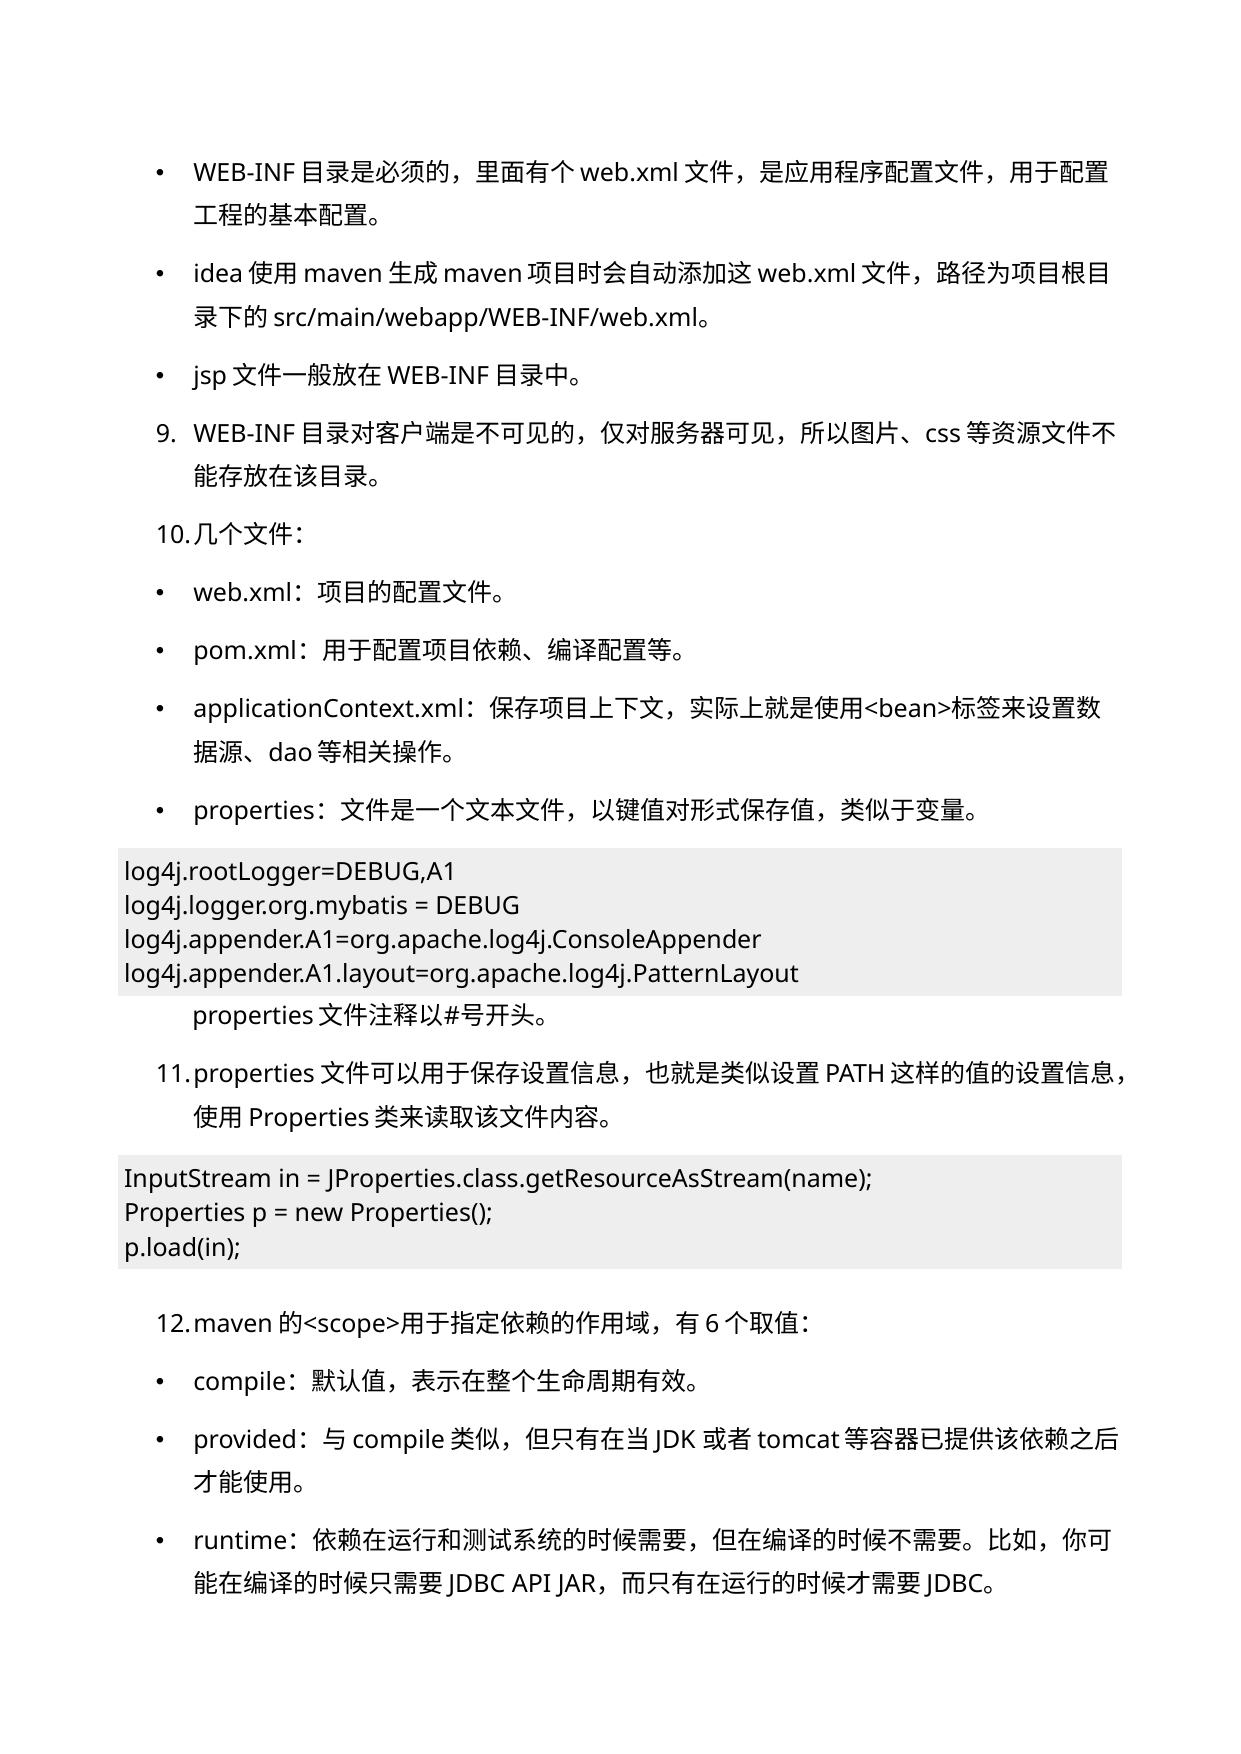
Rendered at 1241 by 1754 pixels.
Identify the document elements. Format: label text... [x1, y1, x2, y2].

list WEB-INF目录是必须的，里面有个web.xml文件，是应用程序配置文件，用于配置工程的基本配置。 [156, 152, 1122, 232]
list jsp文件一般放在WEB-INF目录中。 [156, 355, 1122, 391]
list applicationContext.xml：保存项目上下文，实际上就是使用<bean>标签来设置数据源、dao等相关操作。 [156, 689, 1122, 768]
list provided：与compile类似，但只有在当JDK 或者tomcat等容器已提供该依赖之后才能使用。 [156, 1419, 1122, 1499]
list compile：默认值，表示在整个生命周期有效。 [156, 1361, 1122, 1397]
list properties：文件是一个文本文件，以键值对形式保存值，类似于变量。 [156, 790, 1122, 826]
list pom.xml：用于配置项目依赖、编译配置等。 [156, 631, 1122, 667]
list WEB-INF目录对客户端是不可见的，仅对服务器可见，所以图片、css等资源文件不能存放在该目录。 [156, 413, 1122, 493]
list runtime：依赖在运行和测试系统的时候需要，但在编译的时候不需要。比如，你可能在编译的时候只需要JDBC API JAR，而只有在运行的时候才需要JDBC。 [156, 1521, 1122, 1600]
list properties文件可以用于保存设置信息，也就是类似设置PATH这样的值的设置信息，使用Properties类来读取该文件内容。 [156, 1054, 1122, 1133]
list maven的<scope>用于指定依赖的作用域，有6个取值： [156, 1303, 1122, 1339]
table_header log4j.rootLogger=DEBUG,A1 log4j.logger.org.mybatis = DEBUG log4j.appender.A1=org.apache.log4j.ConsoleAppender log4j.appender.A1.layout=org.apache.log4j.PatternLayout [118, 848, 1122, 996]
text properties文件注释以#号开头。 [118, 996, 1122, 1032]
list 几个文件： [156, 514, 1122, 551]
table_header InputStream in = JProperties.class.getResourceAsStream(name); Properties p = new Properties(); p.load(in); [118, 1155, 1122, 1269]
list idea使用maven生成maven项目时会自动添加这web.xml文件，路径为项目根目录下的src/main/webapp/WEB-INF/web.xml。 [156, 254, 1122, 333]
list web.xml：项目的配置文件。 [156, 573, 1122, 609]
